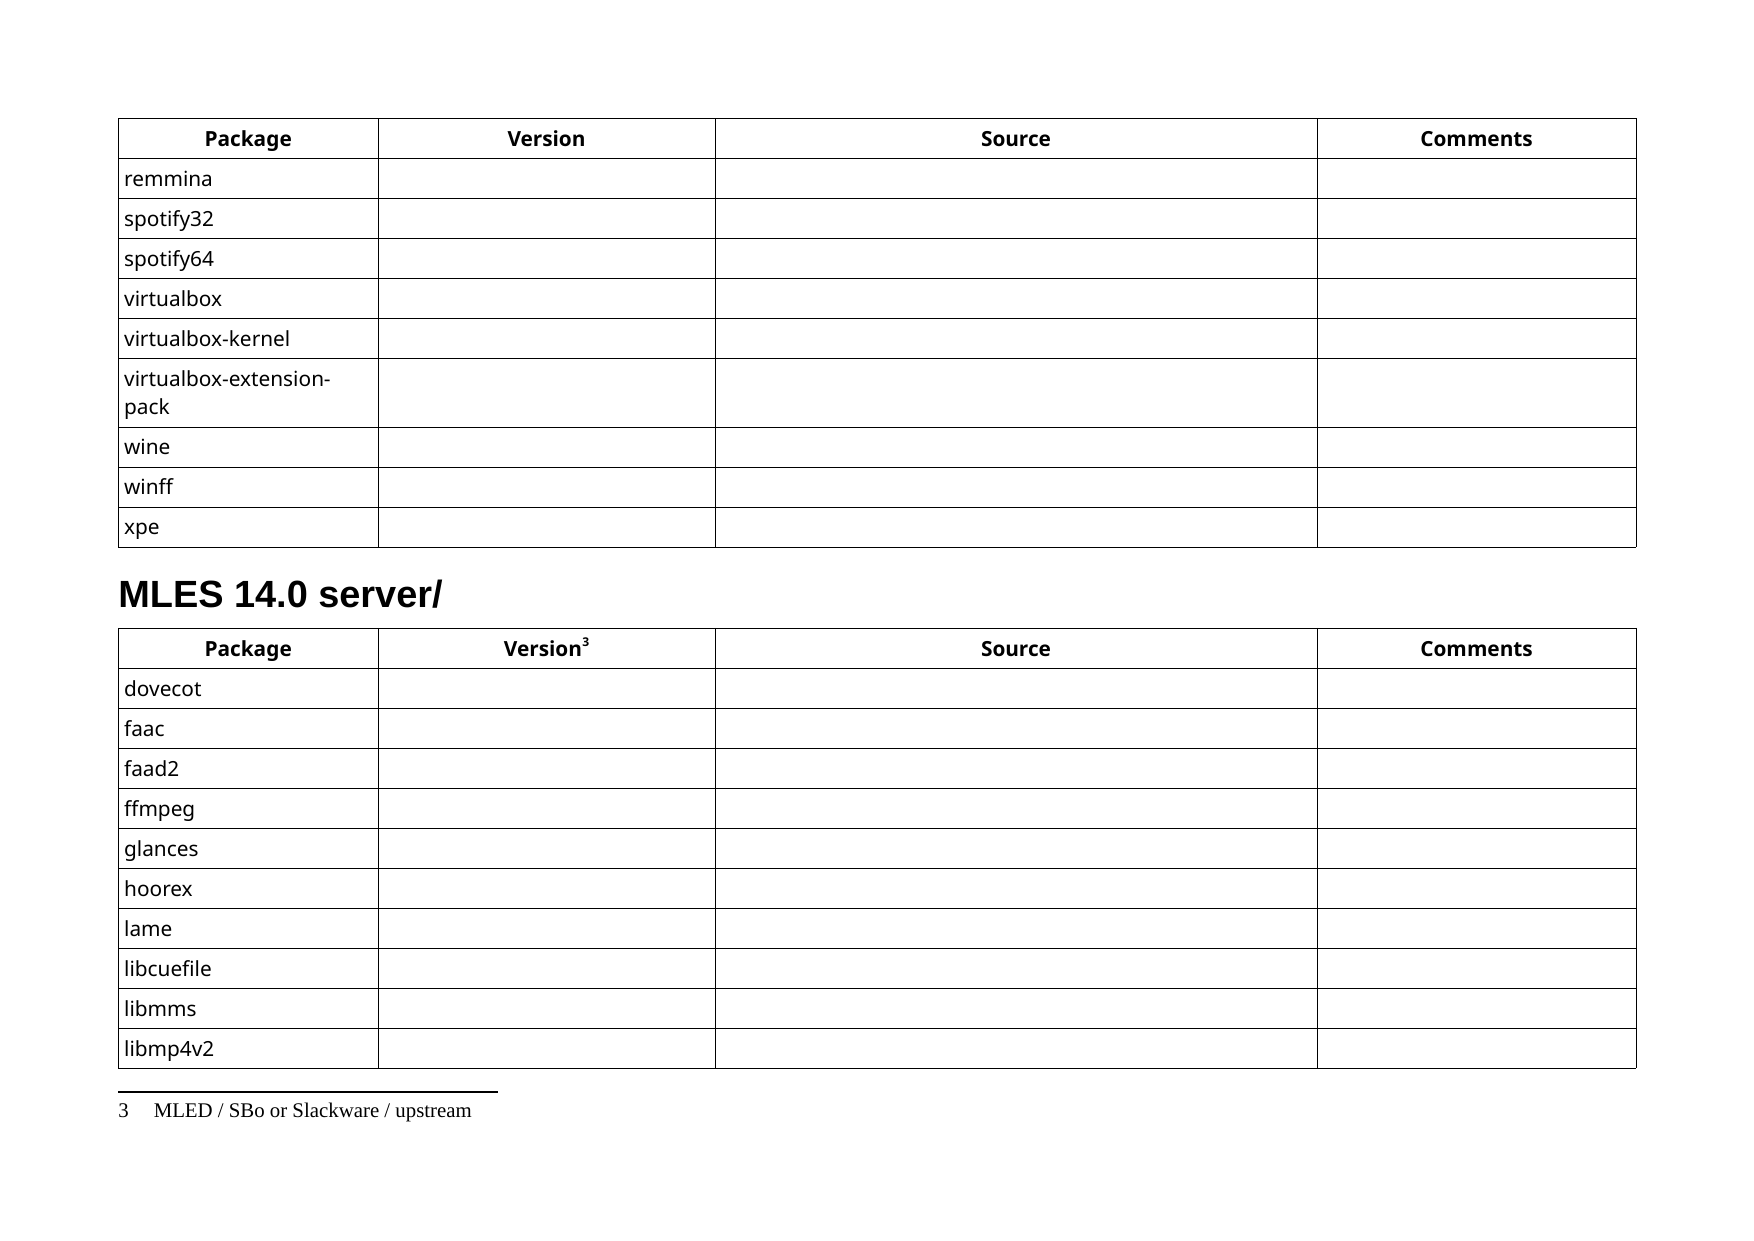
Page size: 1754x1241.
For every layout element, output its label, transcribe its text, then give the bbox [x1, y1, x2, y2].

table_cell spotify32 [119, 199, 378, 238]
table_cell [379, 1029, 715, 1068]
table_cell winff [119, 468, 378, 507]
table_cell [379, 669, 715, 708]
table_cell xpe [119, 508, 378, 547]
table_cell [379, 909, 715, 948]
table_cell [716, 199, 1317, 238]
table_cell [716, 428, 1317, 467]
table_cell [716, 749, 1317, 788]
table_cell [1318, 279, 1636, 318]
table_cell [1318, 359, 1636, 427]
table_cell [716, 1029, 1317, 1068]
table_cell [716, 949, 1317, 988]
table_cell [379, 949, 715, 988]
table_cell [379, 279, 715, 318]
table_cell [379, 829, 715, 868]
table_header Source [716, 119, 1317, 158]
table_cell libmp4v2 [119, 1029, 378, 1068]
table_cell [716, 789, 1317, 828]
table_cell [1318, 909, 1636, 948]
table_cell [716, 669, 1317, 708]
table_cell [716, 159, 1317, 198]
table_cell [379, 989, 715, 1028]
table_cell [1318, 239, 1636, 278]
table_cell [379, 159, 715, 198]
table_cell [1318, 468, 1636, 507]
table_cell libcuefile [119, 949, 378, 988]
table_cell [1318, 428, 1636, 467]
table_cell wine [119, 428, 378, 467]
table_cell [1318, 949, 1636, 988]
table_header Package [119, 119, 378, 158]
table_cell [1318, 319, 1636, 358]
table_cell [716, 869, 1317, 908]
table_cell [379, 508, 715, 547]
table_cell [716, 909, 1317, 948]
table_cell libmms [119, 989, 378, 1028]
table_cell faac [119, 709, 378, 748]
table_cell glances [119, 829, 378, 868]
table_cell [379, 749, 715, 788]
subtitle MLES 14.0 server/ [118, 572, 1636, 615]
table_cell [1318, 159, 1636, 198]
table_header Version [379, 629, 715, 668]
table_cell [1318, 869, 1636, 908]
table_cell [716, 709, 1317, 748]
table_cell [716, 989, 1317, 1028]
table_header Source [716, 629, 1317, 668]
table_cell [1318, 829, 1636, 868]
table_cell spotify64 [119, 239, 378, 278]
table_cell dovecot [119, 669, 378, 708]
table_header Package [119, 629, 378, 668]
table_cell [716, 279, 1317, 318]
table_header Comments [1318, 119, 1636, 158]
table_cell [716, 359, 1317, 427]
table_cell [716, 239, 1317, 278]
table_header Comments [1318, 629, 1636, 668]
table_cell ffmpeg [119, 789, 378, 828]
table_cell [379, 789, 715, 828]
table_cell virtualbox [119, 279, 378, 318]
table_cell [379, 199, 715, 238]
table_cell [716, 829, 1317, 868]
table_header Version [379, 119, 715, 158]
table_cell [1318, 1029, 1636, 1068]
table_cell remmina [119, 159, 378, 198]
table_cell [379, 319, 715, 358]
table_cell [716, 468, 1317, 507]
table_cell [379, 359, 715, 427]
table_cell [1318, 989, 1636, 1028]
table_cell virtualbox-extension-pack [119, 359, 378, 427]
table_cell [379, 869, 715, 908]
table_cell [1318, 669, 1636, 708]
table_cell [379, 239, 715, 278]
table_cell [716, 508, 1317, 547]
table_cell [1318, 508, 1636, 547]
table_cell [379, 428, 715, 467]
table_cell [1318, 709, 1636, 748]
table_cell [1318, 789, 1636, 828]
table_cell [1318, 199, 1636, 238]
table_cell hoorex [119, 869, 378, 908]
table_cell virtualbox-kernel [119, 319, 378, 358]
table_cell [379, 468, 715, 507]
table_cell [1318, 749, 1636, 788]
table_cell lame [119, 909, 378, 948]
table_cell [716, 319, 1317, 358]
table_cell faad2 [119, 749, 378, 788]
table_cell [379, 709, 715, 748]
